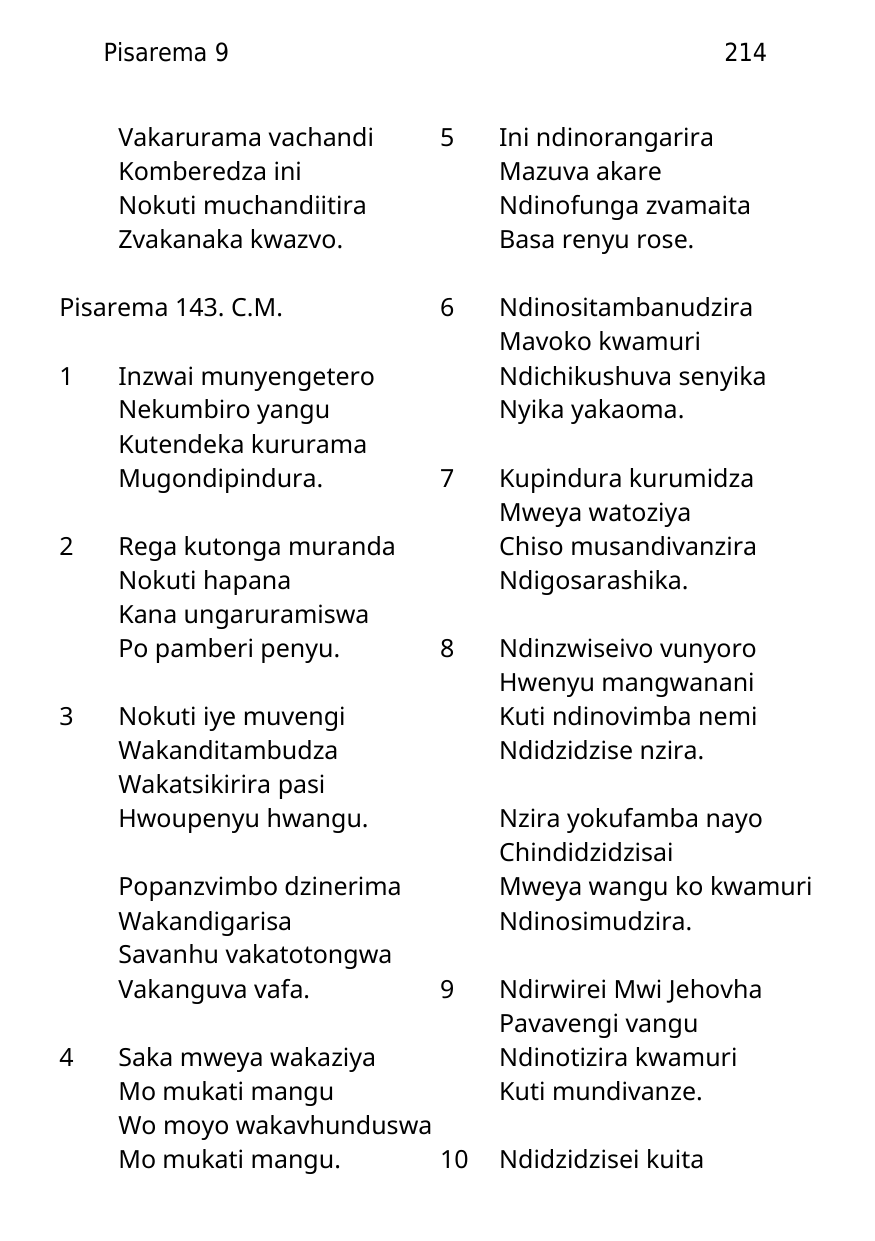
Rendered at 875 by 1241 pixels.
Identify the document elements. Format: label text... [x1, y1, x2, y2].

text Popanzvimbo dzinerima [59, 869, 434, 903]
text Kuti mundivanze. [440, 1073, 815, 1107]
text Po pamberi penyu. [59, 631, 434, 665]
text Komberedza ini [59, 154, 434, 188]
text Ndinofunga zvamaita [440, 188, 815, 222]
text 4 Saka mweya wakaziya [59, 1039, 434, 1073]
text 7 Kupindura kurumidza [440, 460, 815, 494]
text Vakarurama vachandi [59, 120, 434, 154]
text Wakanditambudza [59, 733, 434, 767]
text Mweya watoziya [440, 494, 815, 528]
text Zvakanaka kwazvo. [59, 222, 434, 256]
text Kana ungaruramiswa [59, 597, 434, 631]
text Kutendeka kururama [59, 426, 434, 460]
text Basa renyu rose. [440, 222, 815, 256]
text Ndidzidzise nzira. [440, 733, 815, 767]
text 6 Ndinositambanudzira [440, 290, 815, 324]
text Mazuva akare [440, 154, 815, 188]
text Chindidzidzisai [440, 835, 815, 869]
text Hwoupenyu hwangu. [59, 801, 434, 835]
text 2 Rega kutonga muranda [59, 528, 434, 562]
text 5 Ini ndinorangarira [440, 120, 815, 154]
text Ndigosarashika. [440, 562, 815, 597]
text Nyika yakaoma. [440, 392, 815, 426]
text Pavavengi vangu [440, 1005, 815, 1039]
text Wakandigarisa [59, 903, 434, 937]
text Kuti ndinovimba nemi [440, 699, 815, 733]
text Wo moyo wakavhunduswa [59, 1107, 434, 1142]
text Nekumbiro yangu [59, 392, 434, 426]
text Nokuti muchandiitira [59, 188, 434, 222]
text Hwenyu mangwanani [440, 665, 815, 699]
text Ndinotizira kwamuri [440, 1039, 815, 1073]
text 10 Ndidzidzisei kuita [440, 1142, 815, 1176]
text Nzira yokufamba nayo [440, 801, 815, 835]
text 8 Ndinzwiseivo vunyoro [440, 631, 815, 665]
text Mavoko kwamuri [440, 324, 815, 358]
text 1 Inzwai munyengetero [59, 358, 434, 392]
text Nokuti hapana [59, 562, 434, 597]
text Vakanguva vafa. [59, 971, 434, 1005]
text Ndinosimudzira. [440, 903, 815, 937]
text Mo mukati mangu [59, 1073, 434, 1107]
text Pisarema 143. C.M. [59, 290, 434, 324]
text 3 Nokuti iye muvengi [59, 699, 434, 733]
text Mo mukati mangu. [59, 1142, 434, 1176]
text 9 Ndirwirei Mwi Jehovha [440, 971, 815, 1005]
text Wakatsikirira pasi [59, 767, 434, 801]
text Savanhu vakatotongwa [59, 937, 434, 971]
text Mugondipindura. [59, 460, 434, 494]
text Chiso musandivanzira [440, 528, 815, 562]
text Mweya wangu ko kwamuri [440, 869, 815, 903]
text Ndichikushuva senyika [440, 358, 815, 392]
